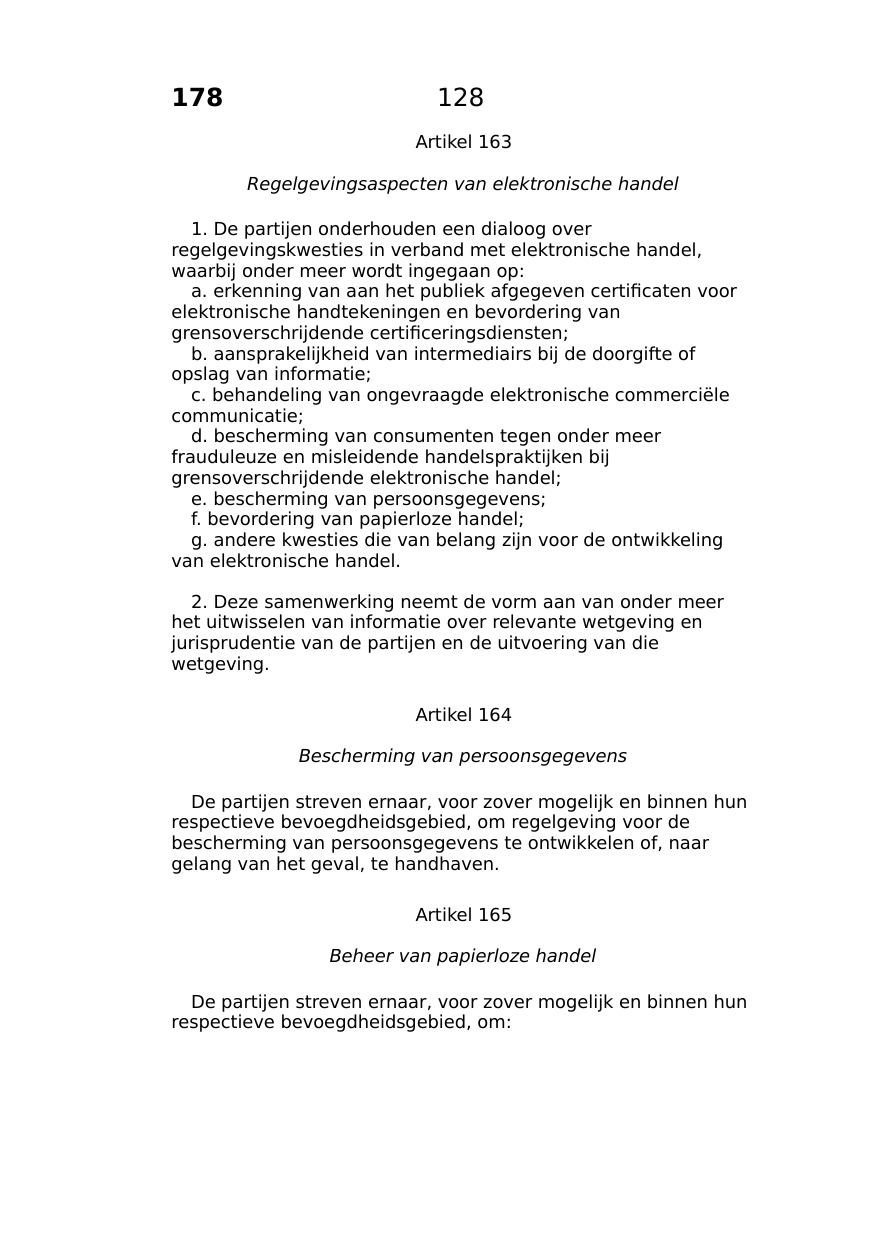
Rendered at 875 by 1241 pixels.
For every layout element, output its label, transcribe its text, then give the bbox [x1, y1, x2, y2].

subtitle Artikel 164 Bescherming van persoonsgegevens [171, 704, 756, 767]
text b. aansprakelijkheid van intermediairs bij de doorgifte of opslag van informatie; [171, 343, 756, 385]
text e. bescherming van persoonsgegevens; [171, 488, 756, 509]
text f. bevordering van papierloze handel; [171, 509, 756, 530]
subtitle Artikel 165 Beheer van papierloze handel [171, 904, 756, 967]
subtitle Artikel 163 Regelgevingsaspecten van elektronische handel [171, 132, 756, 194]
text 1. De partijen onderhouden een dialoog over regelgevingskwesties in verband met elektronische handel, waarbij onder meer wordt ingegaan op: [171, 219, 756, 281]
text De partijen streven ernaar, voor zover mogelijk en binnen hun respectieve bevoegdheidsgebied, om regelgeving voor de bescherming van persoonsgegevens te ontwikkelen of, naar gelang van het geval, te handhaven. [171, 792, 756, 874]
text 2. Deze samenwerking neemt de vorm aan van onder meer het uitwisselen van informatie over relevante wetgeving en jurisprudentie van de partijen en de uitvoering van die wetgeving. [171, 591, 756, 674]
text g. andere kwesties die van belang zijn voor de ontwikkeling van elektronische handel. [171, 530, 756, 571]
text d. bescherming van consumenten tegen onder meer frauduleuze en misleidende handelspraktijken bij grensoverschrijdende elektronische handel; [171, 426, 756, 488]
text De partijen streven ernaar, voor zover mogelijk en binnen hun respectieve bevoegdheidsgebied, om: [171, 992, 756, 1033]
text c. behandeling van ongevraagde elektronische commerciële communicatie; [171, 385, 756, 426]
text a. erkenning van aan het publiek afgegeven certificaten voor elektronische handtekeningen en bevordering van grensoverschrijdende certificeringsdiensten; [171, 281, 756, 343]
